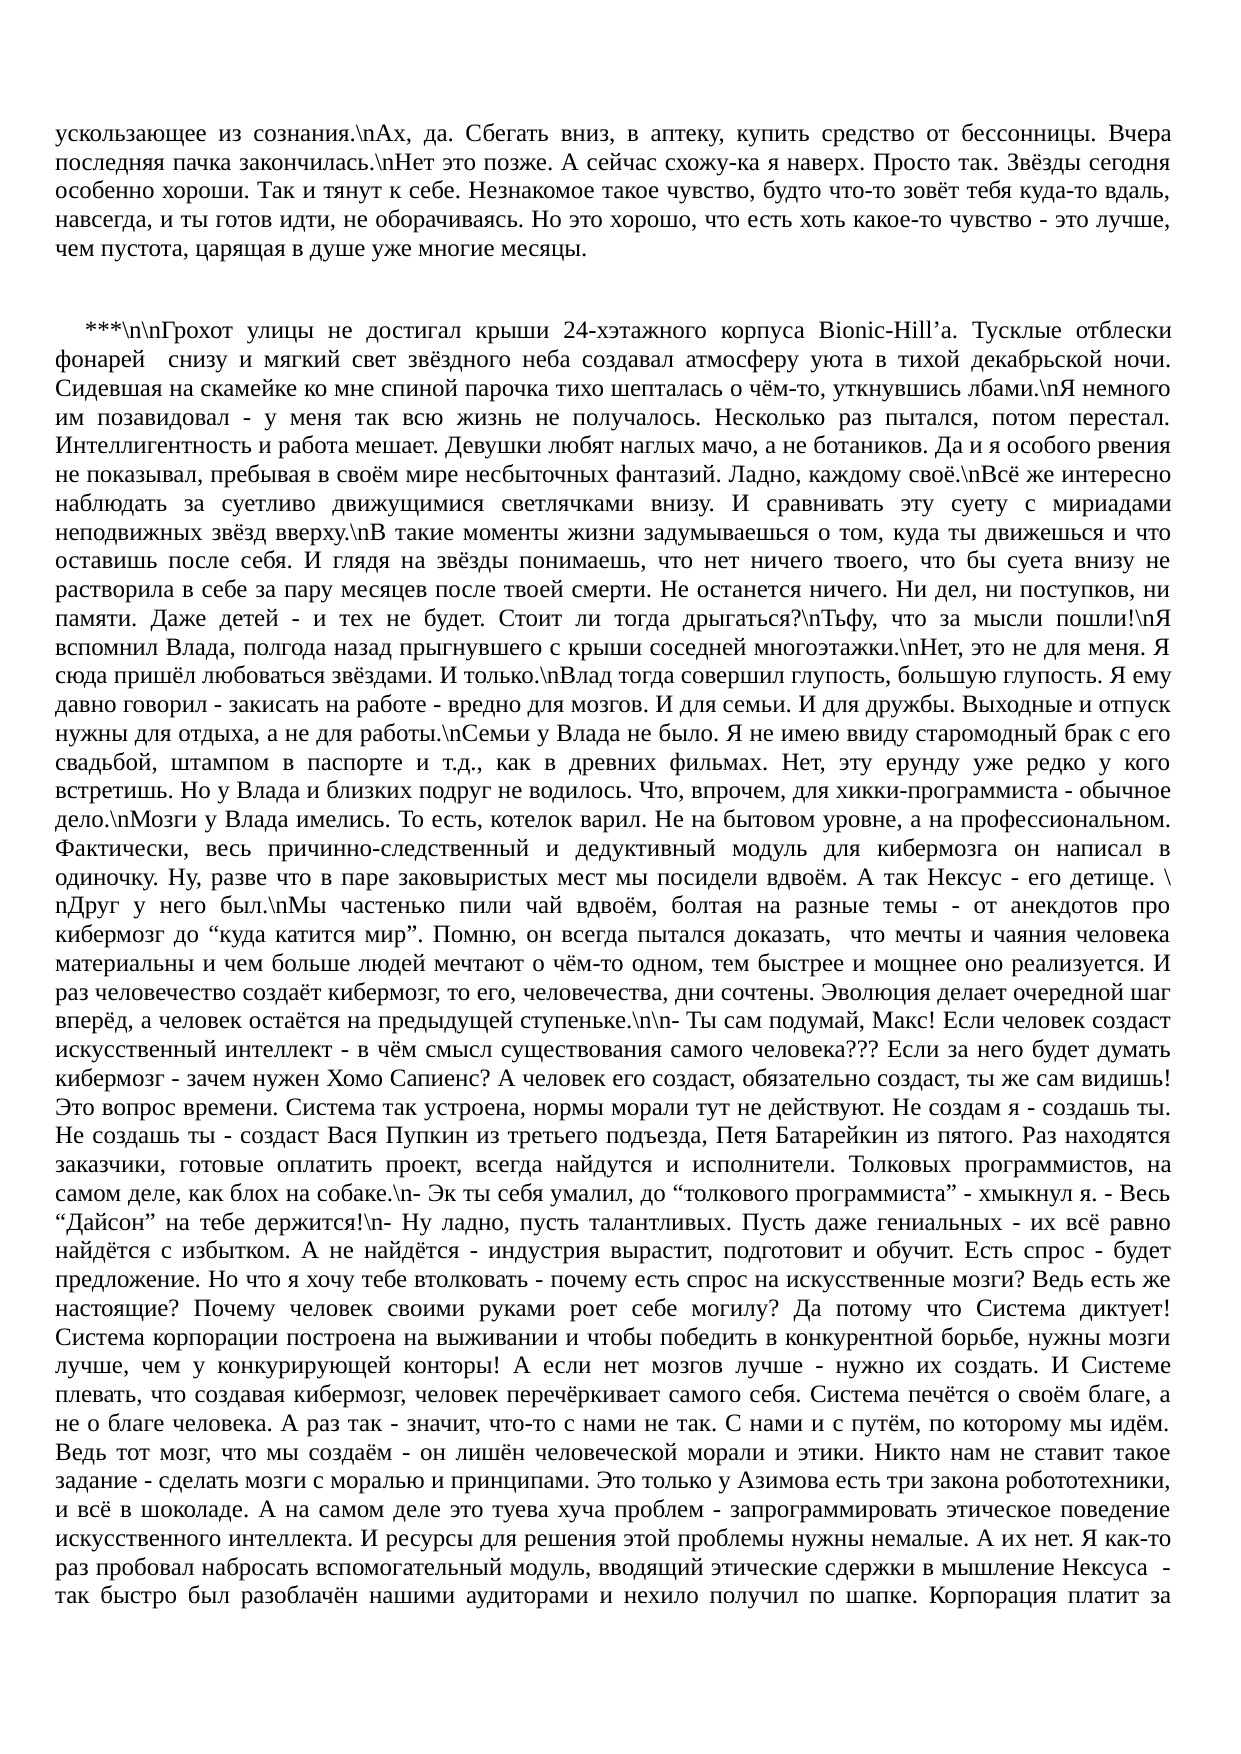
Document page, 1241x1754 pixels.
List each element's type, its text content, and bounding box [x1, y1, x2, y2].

text ***\n\nГрохот улицы не достигал крыши 24-хэтажного корпуса Bionic-Hill’а. Тусклые отблески фонарей снизу и мягкий свет звёздного неба создавал атмосферу уюта в тихой декабрьской ночи. Сидевшая на скамейке ко мне спиной парочка тихо шепталась о чём-то, уткнувшись лбами.\nЯ немного им позавидовал - у меня так всю жизнь не получалось. Несколько раз пытался, потом перестал. Интеллигентность и работа мешает. Девушки любят наглых мачо, а не ботаников. Да и я особого рвения не показывал, пребывая в своём мире несбыточных фантазий. Ладно, каждому своё.\nВсё же интересно наблюдать за суетливо движущимися светлячками внизу. И сравнивать эту суету с мириадами неподвижных звёзд вверху.\nВ такие моменты жизни задумываешься о том, куда ты движешься и что оставишь после себя. И глядя на звёзды понимаешь, что нет ничего твоего, что бы суета внизу не растворила в себе за пару месяцев после твоей смерти. Не останется ничего. Ни дел, ни поступков, ни памяти. Даже детей - и тех не будет. Стоит ли тогда дрыгаться?\nТьфу, что за мысли пошли!\nЯ вспомнил Влада, полгода назад прыгнувшего с крыши соседней многоэтажки.\nНет, это не для меня. Я сюда пришёл любоваться звёздами. И только.\nВлад тогда совершил глупость, большую глупость. Я ему давно говорил - закисать на работе - вредно для мозгов. И для семьи. И для дружбы. Выходные и отпуск нужны для отдыха, а не для работы.\nСемьи у Влада не было. Я не имею ввиду старомодный брак с его свадьбой, штампом в паспорте и т.д., как в древних фильмах. Нет, эту ерунду уже редко у кого встретишь. Но у Влада и близких подруг не водилось. Что, впрочем, для хикки-программиста - обычное дело.\nМозги у Влада имелись. То есть, котелок варил. Не на бытовом уровне, а на профессиональном. Фактически, весь причинно-следственный и дедуктивный модуль для кибермозга он написал в одиночку. Ну, разве что в паре заковыристых мест мы посидели вдвоём. А так Нексус - его детище. \nДруг у него был.\nМы частенько пили чай вдвоём, болтая на разные темы - от анекдотов про кибермозг до “куда катится мир”. Помню, он всегда пытался доказать, что мечты и чаяния человека материальны и чем больше людей мечтают о чём-то одном, тем быстрее и мощнее оно реализуется. И раз человечество создаёт кибермозг, то его, человечества, дни сочтены. Эволюция делает очередной шаг вперёд, а человек остаётся на предыдущей ступеньке.\n\n- Ты сам подумай, Макс! Если человек создаст искусственный интеллект - в чём смысл существования самого человека??? Если за него будет думать кибермозг - зачем нужен Хомо Сапиенс? А человек его создаст, обязательно создаст, ты же сам видишь! Это вопрос времени. Система так устроена, нормы морали тут не действуют. Не создам я - создашь ты. Не создашь ты - создаст Вася Пупкин из третьего подъезда, Петя Батарейкин из пятого. Раз находятся заказчики, готовые оплатить проект, всегда найдутся и исполнители. Толковых программистов, на самом деле, как блох на собаке.\n- Эк ты себя умалил, до “толкового программиста” - хмыкнул я. - Весь “Дайсон” на тебе держится!\n- Ну ладно, пусть талантливых. Пусть даже гениальных - их всё равно найдётся с избытком. А не найдётся - индустрия вырастит, подготовит и обучит. Есть спрос - будет предложение. Но что я хочу тебе втолковать - почему есть спрос на искусственные мозги? Ведь есть же настоящие? Почему человек своими руками роет себе могилу? Да потому что Система диктует! Система корпорации построена на выживании и чтобы победить в конкурентной борьбе, нужны мозги лучше, чем у конкурирующей конторы! А если нет мозгов лучше - нужно их создать. И Системе плевать, что создавая кибермозг, человек перечёркивает самого себя. Система печётся о своём благе, а не о благе человека. А раз так - значит, что-то с нами не так. С нами и с путём, по которому мы идём. Ведь тот мозг, что мы создаём - он лишён человеческой морали и этики. Никто нам не ставит такое задание - сделать мозги с моралью и принципами. Это только у Азимова есть три закона робототехники, и всё в шоколаде. А на самом деле это туева хуча проблем - запрограммировать этическое поведение искусственного интеллекта. И ресурсы для решения этой проблемы нужны немалые. А их нет. Я как-то раз пробовал набросать вспомогательный модуль, вводящий этические сдержки в мышление Нексуса - так быстро был разоблачён нашими аудиторами и нехило получил по шапке. Корпорация платит за [55, 316, 1172, 1609]
text ускользающее из сознания.\nАх, да. Сбегать вниз, в аптеку, купить средство от бессонницы. Вчера последняя пачка закончилась.\nНет это позже. А сейчас схожу-ка я наверх. Просто так. Звёзды сегодня особенно хороши. Так и тянут к себе. Незнакомое такое чувство, будто что-то зовёт тебя куда-то вдаль, навсегда, и ты готов идти, не оборачиваясь. Но это хорошо, что есть хоть какое-то чувство - это лучше, чем пустота, царящая в душе уже многие месяцы. [55, 118, 1172, 262]
